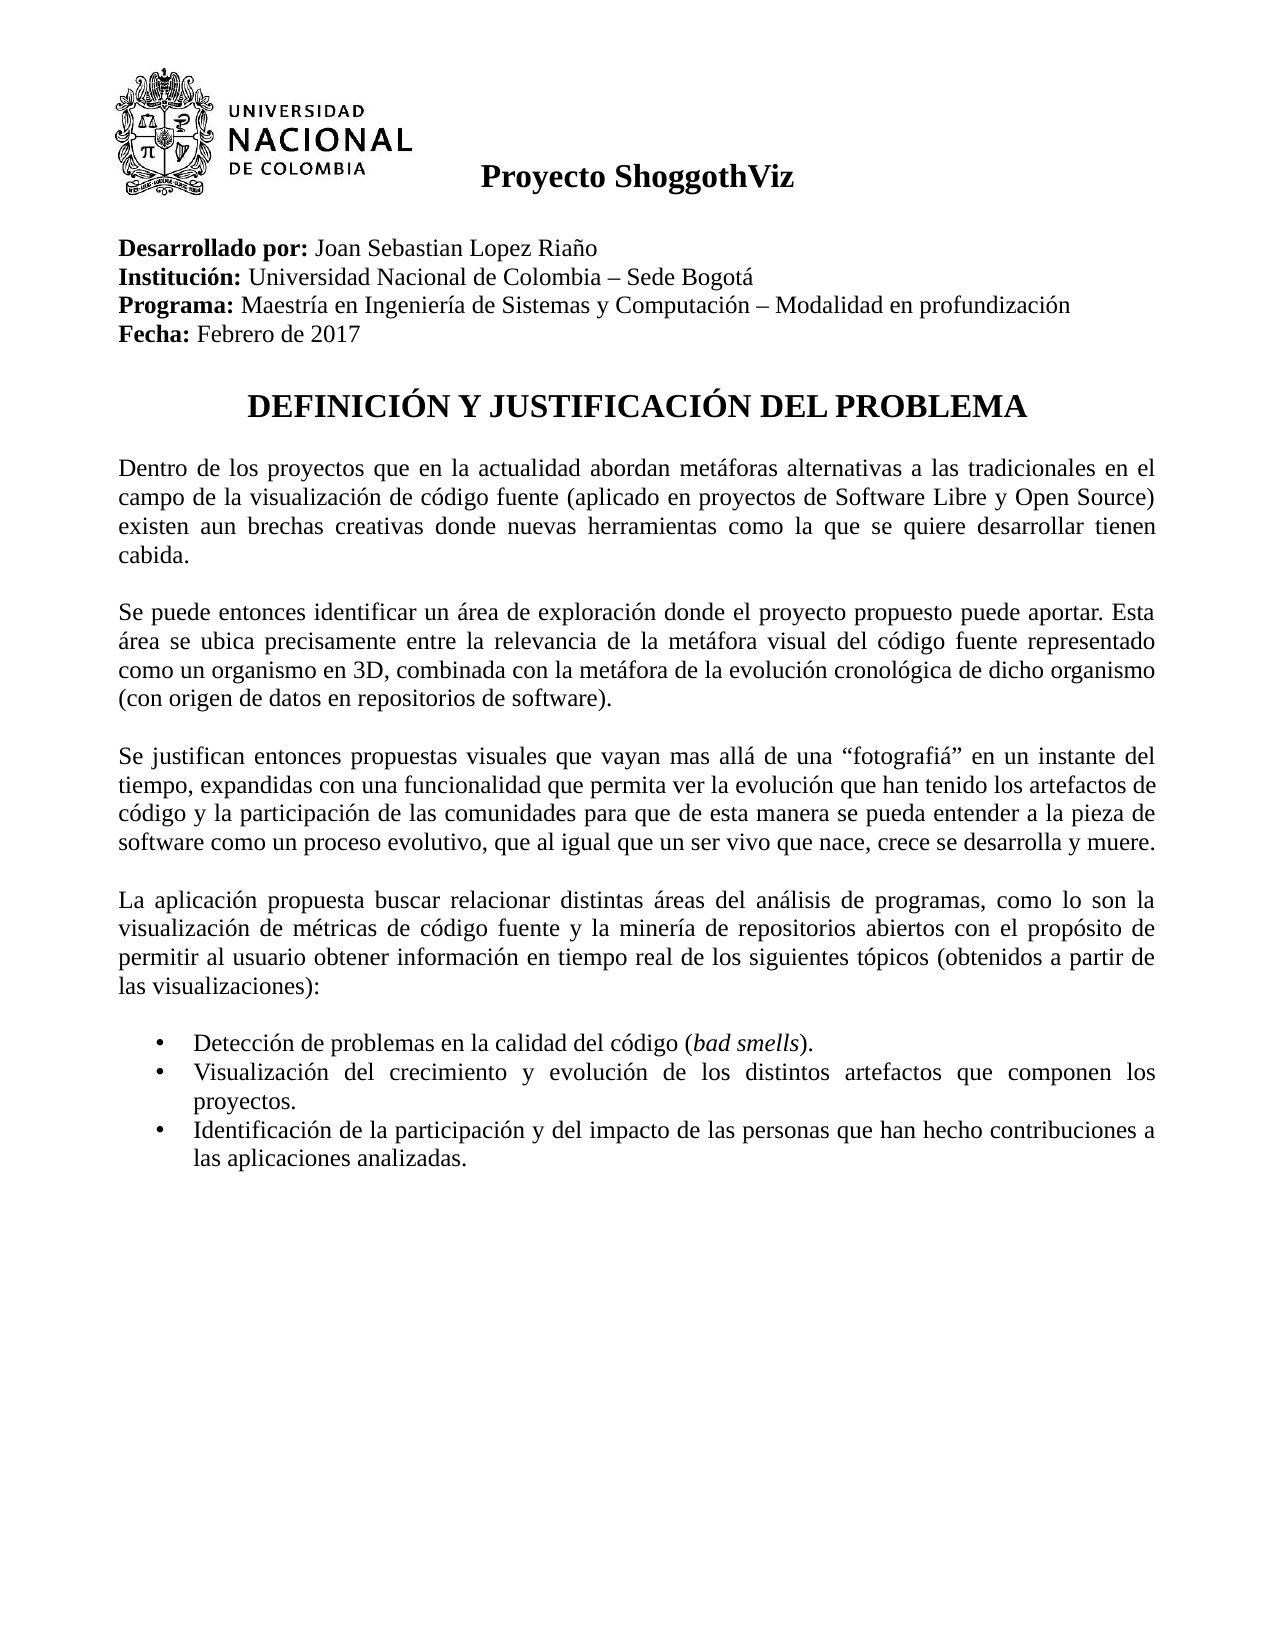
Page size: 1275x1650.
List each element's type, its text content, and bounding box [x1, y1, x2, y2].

list Detección de problemas en la calidad del código (bad smells). [156, 1028, 1157, 1057]
text Desarrollado por: Joan Sebastian Lopez Riaño [118, 233, 1157, 262]
text Dentro de los proyectos que en la actualidad abordan metáforas alternativas a las tradicionales en el campo de la visualización de código fuente (aplicado en proyectos de Software Libre y Open Source) existen aun brechas creativas donde nuevas herramientas como la que se quiere desarrollar tienen cabida. [118, 453, 1157, 568]
text DEFINICIÓN Y JUSTIFICACIÓN DEL PROBLEMA [118, 386, 1157, 425]
text Proyecto ShoggothViz [418, 156, 1157, 195]
text Programa: Maestría en Ingeniería de Sistemas y Computación – Modalidad en profundización [118, 291, 1157, 319]
picture [112, 62, 418, 198]
text Fecha: Febrero de 2017 [118, 319, 1157, 348]
text Se puede entonces identificar un área de exploración donde el proyecto propuesto puede aportar. Esta área se ubica precisamente entre la relevancia de la metáfora visual del código fuente representado como un organismo en 3D, combinada con la metáfora de la evolución cronológica de dicho organismo (con origen de datos en repositorios de software). [118, 597, 1157, 712]
list Identificación de la participación y del impacto de las personas que han hecho contribuciones a las aplicaciones analizadas. [156, 1115, 1157, 1172]
text Se justifican entonces propuestas visuales que vayan mas allá de una “fotografiá” en un instante del tiempo, expandidas con una funcionalidad que permita ver la evolución que han tenido los artefactos de código y la participación de las comunidades para que de esta manera se pueda entender a la pieza de software como un proceso evolutivo, que al igual que un ser vivo que nace, crece se desarrolla y muere. [118, 741, 1157, 856]
list Visualización del crecimiento y evolución de los distintos artefactos que componen los proyectos. [156, 1057, 1157, 1115]
text Institución: Universidad Nacional de Colombia – Sede Bogotá [118, 262, 1157, 291]
text La aplicación propuesta buscar relacionar distintas áreas del análisis de programas, como lo son la visualización de métricas de código fuente y la minería de repositorios abiertos con el propósito de permitir al usuario obtener información en tiempo real de los siguientes tópicos (obtenidos a partir de las visualizaciones): [118, 885, 1157, 1000]
